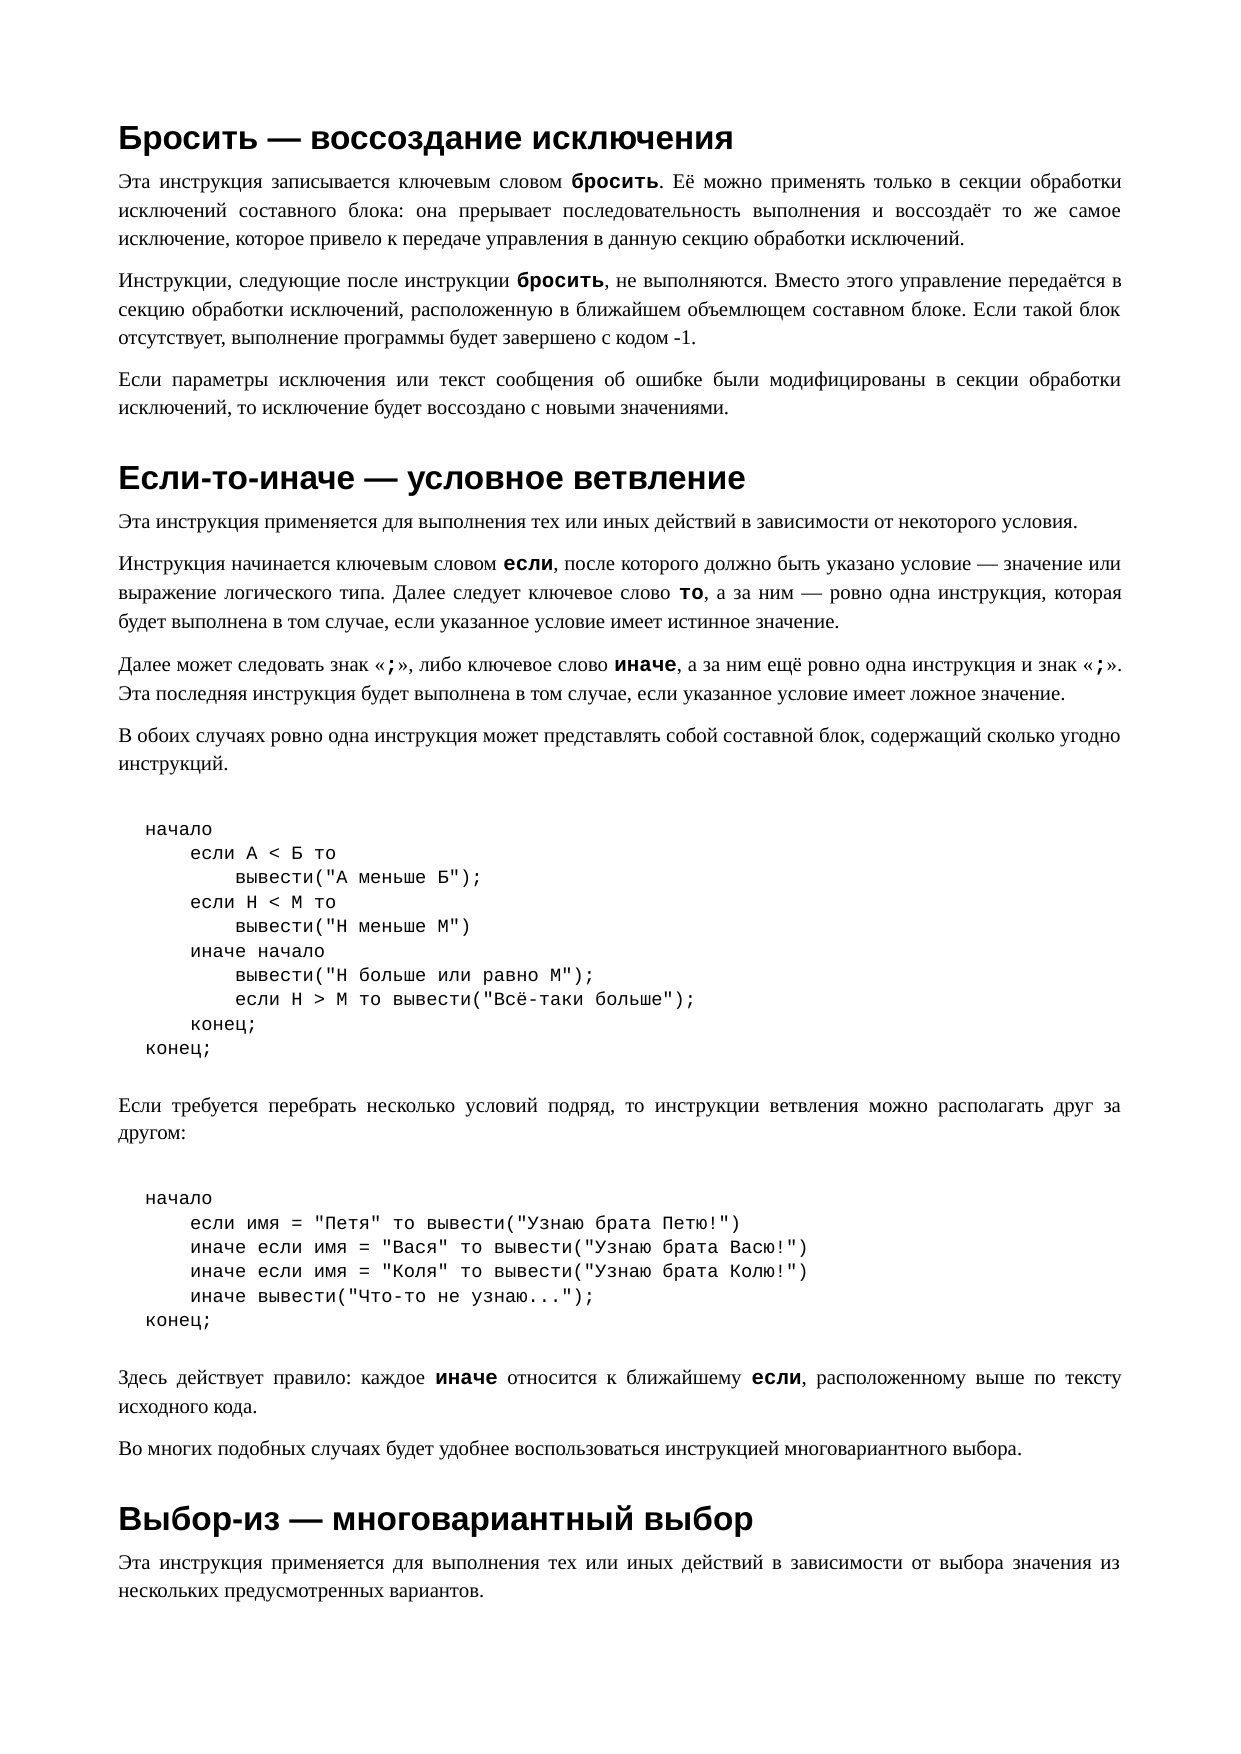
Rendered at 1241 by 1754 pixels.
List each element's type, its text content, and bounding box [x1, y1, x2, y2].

subtitle Бросить — воссоздание исключения [118, 118, 1122, 157]
subtitle Если-то-иначе — условное ветвление [118, 458, 1122, 496]
subtitle Выбор-из — многовариантный выбор [118, 1499, 1122, 1538]
text Если требуется перебрать несколько условий подряд, то инструкции ветвления можно располагать друг за другом: [118, 1093, 1122, 1144]
text Далее может следовать знак «;», либо ключевое слово иначе, а за ним ещё ровно одна инструкция и знак «;». Эта последняя инструкция будет выполнена в том случае, если указанное условие имеет ложное значение. [118, 652, 1122, 705]
text Здесь действует правило: каждое иначе относится к ближайшему если, расположенному выше по тексту исходного кода. [118, 1365, 1122, 1418]
text Если параметры исключения или текст сообщения об ошибке были модифицированы в секции обработки исключений, то исключение будет воссоздано с новыми значениями. [118, 367, 1122, 419]
text В обоих случаях ровно одна инструкция может представлять собой составной блок, содержащий сколько угодно инструкций. [118, 723, 1122, 775]
text Во многих подобных случаях будет удобнее воспользоваться инструкцией многовариантного выбора. [118, 1436, 1122, 1460]
text начало если имя = "Петя" то вывести("Узнаю брата Петю!") иначе если имя = "Вася" то вывести("Узнаю брата Васю!") иначе если имя = "Коля" то вывести("Узнаю брата Колю!") иначе вывести("Что-то не узнаю..."); конец; [136, 1180, 1104, 1341]
text начало если А < Б то вывести("А меньше Б"); если Н < М то вывести("Н меньше М") иначе начало вывести("Н больше или равно М"); если Н > М то вывести("Всё-таки больше"); конец; конец; [136, 811, 1104, 1069]
text Эта инструкция записывается ключевым словом бросить. Её можно применять только в секции обработки исключений составного блока: она прерывает последовательность выполнения и воссоздаёт то же самое исключение, которое привело к передаче управления в данную секцию обработки исключений. [118, 169, 1122, 250]
text Инструкция начинается ключевым словом если, после которого должно быть указано условие — значение или выражение логического типа. Далее следует ключевое слово то, а за ним — ровно одна инструкция, которая будет выполнена в том случае, если указанное условие имеет истинное значение. [118, 551, 1122, 633]
text Эта инструкция применяется для выполнения тех или иных действий в зависимости от некоторого условия. [118, 509, 1122, 533]
text Инструкции, следующие после инструкции бросить, не выполняются. Вместо этого управление передаётся в секцию обработки исключений, расположенную в ближайшем объемлющем составном блоке. Если такой блок отсутствует, выполнение программы будет завершено с кодом -1. [118, 268, 1122, 349]
text Эта инструкция применяется для выполнения тех или иных действий в зависимости от выбора значения из нескольких предусмотренных вариантов. [118, 1550, 1122, 1602]
